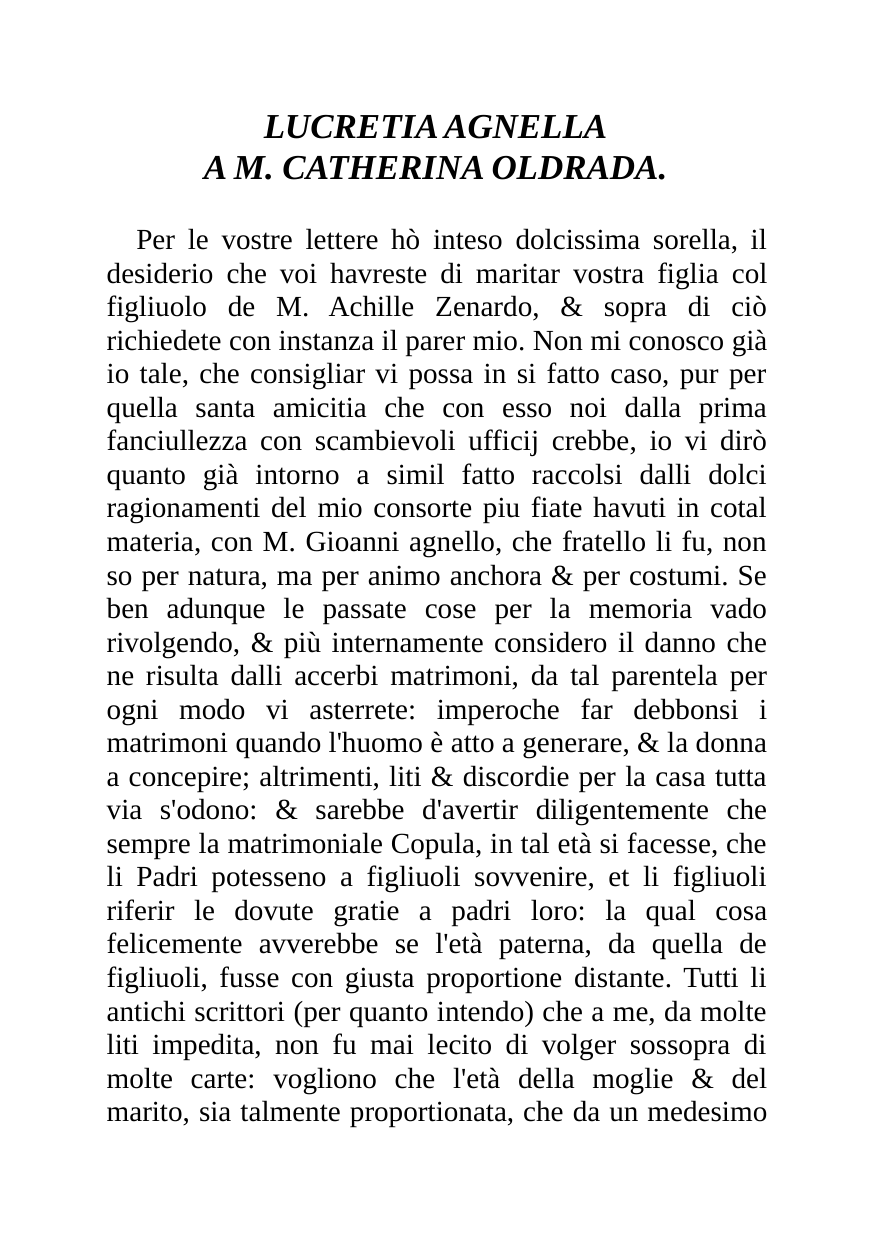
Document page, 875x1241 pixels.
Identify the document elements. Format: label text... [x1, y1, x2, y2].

subtitle LUCRETIA AGNELLA A M. CATHERINA OLDRADA. [106, 106, 768, 187]
text Per le vostre lettere hò inteso dolcissima sorella, il desiderio che voi havreste di maritar vostra figlia col figliuolo de M. Achille Zenardo, & sopra di ciò richiedete con instanza il parer mio. Non mi conosco già io tale, che consigliar vi possa in si fatto caso, pur per quella santa amicitia che con esso noi dalla prima fanciullezza con scambievoli ufficij crebbe, io vi dirò quanto già intorno a simil fatto raccolsi dalli dolci ragionamenti del mio consorte piu fiate havuti in cotal materia, con M. Gioanni agnello, che fratello li fu, non so per natura, ma per animo anchora & per costumi. Se ben adunque le passate cose per la memoria vado rivolgendo, & più internamente considero il danno che ne risulta dalli accerbi matrimoni, da tal parentela per ogni modo vi asterrete: imperoche far debbonsi i matrimoni quando l'huomo è atto a generare, & la donna a concepire; altrimenti, liti & discordie per la casa tutta via s'odono: & sarebbe d'avertir diligentemente che sempre la matrimoniale Copula, in tal età si facesse, che li Padri potesseno a figliuoli sovvenire, et li figliuoli riferir le dovute gratie a padri loro: la qual cosa felicemente avverebbe se l'età paterna, da quella de figliuoli, fusse con giusta proportione distante. Tutti li antichi scrittori (per quanto intendo) che a me, da molte liti impedita, non fu mai lecito di volger sossopra di molte carte: vogliono che l'età della moglie & del marito, sia talmente proportionata, che da un medesimo [106, 222, 768, 1128]
